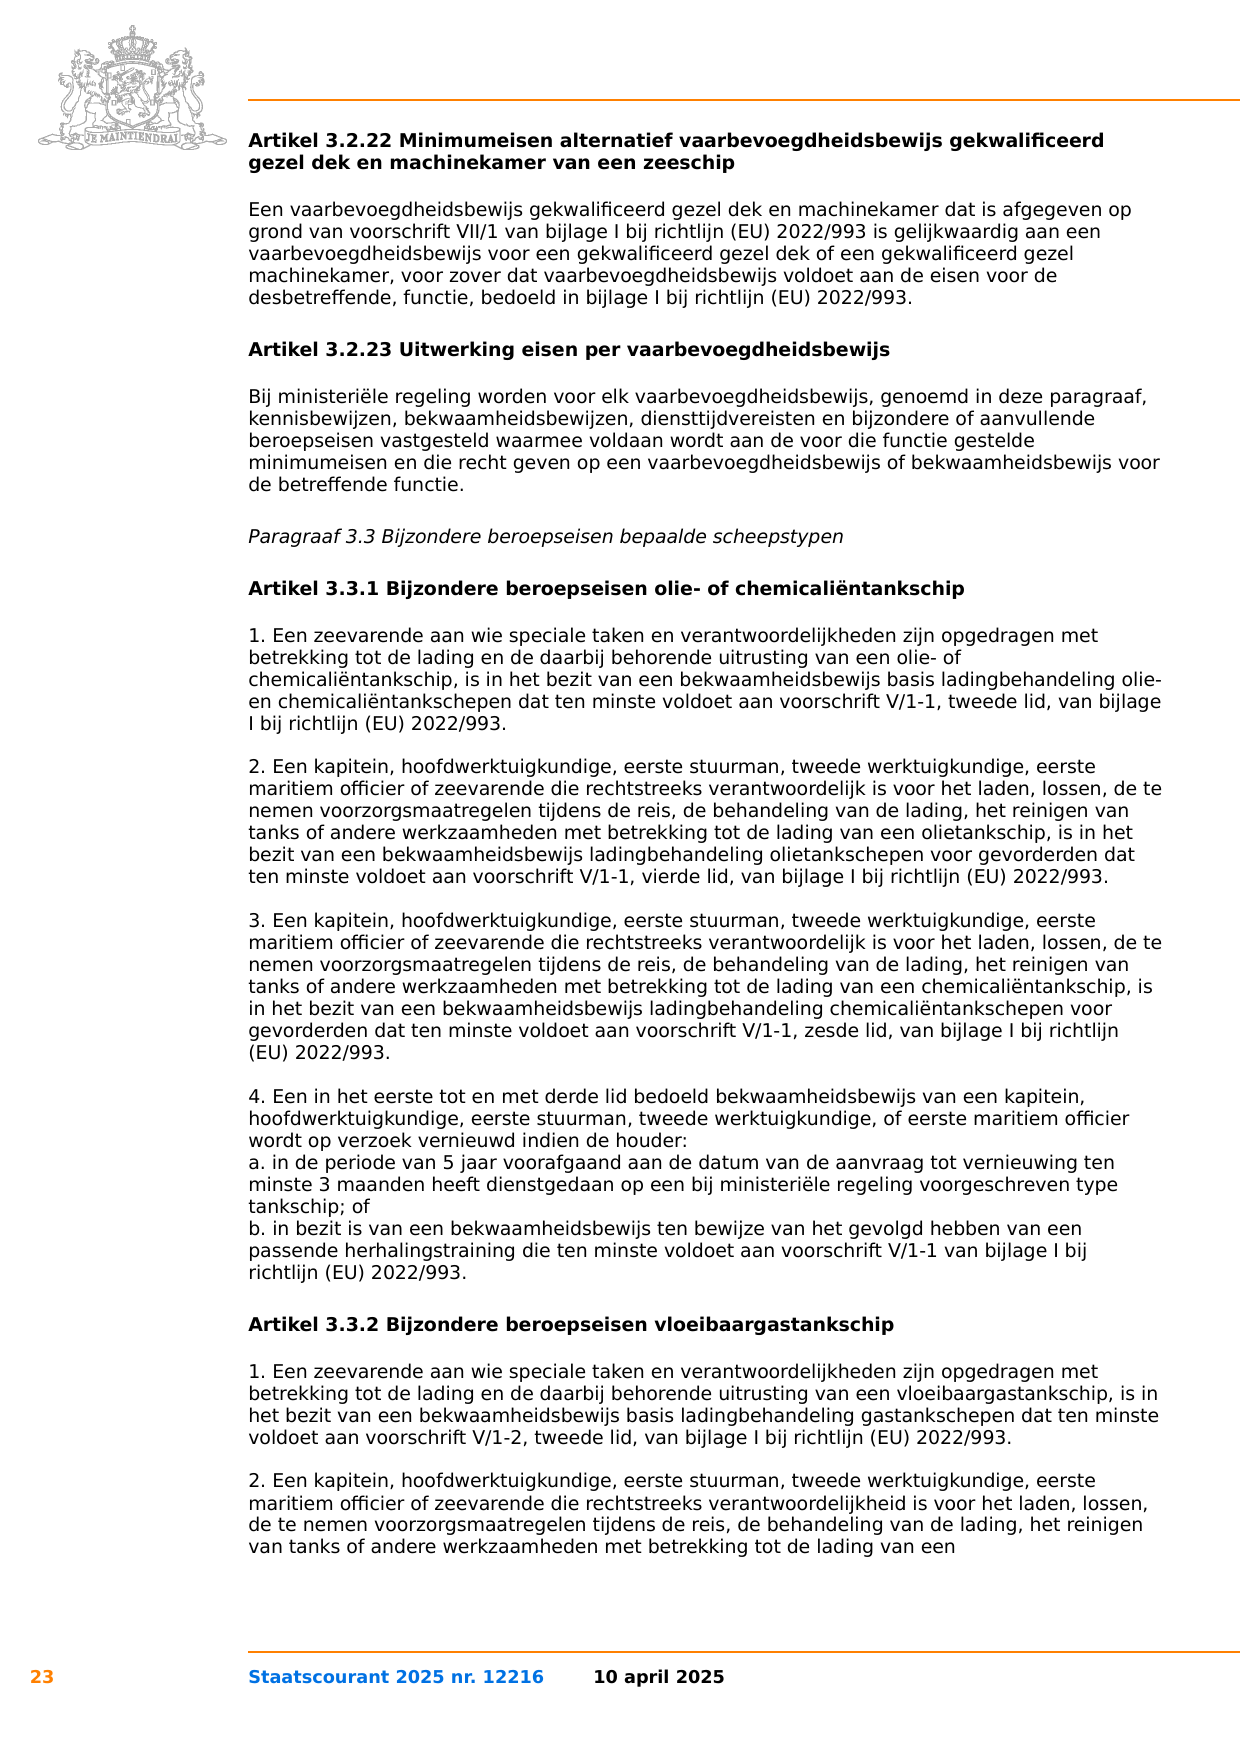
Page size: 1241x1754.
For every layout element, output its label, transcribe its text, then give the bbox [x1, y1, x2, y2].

picture [38, 25, 227, 150]
text 3. Een kapitein, hoofdwerktuigkundige, eerste stuurman, tweede werktuigkundige, eerste maritiem officier of zeevarende die rechtstreeks verantwoordelijk is voor het laden, lossen, de te nemen voorzorgsmaatregelen tijdens de reis, de behandeling van de lading, het reinigen van tanks of andere werkzaamheden met betrekking tot de lading van een chemicaliëntankschip, is in het bezit van een bekwaamheidsbewijs ladingbehandeling chemicaliëntankschepen voor gevorderden dat ten minste voldoet aan voorschrift V/1-1, zesde lid, van bijlage I bij richtlijn (EU) 2022/993. [248, 910, 1163, 1064]
text Een vaarbevoegdheidsbewijs gekwalificeerd gezel dek en machinekamer dat is afgegeven op grond van voorschrift VII/1 van bijlage I bij richtlijn (EU) 2022/993 is gelijkwaardig aan een vaarbevoegdheidsbewijs voor een gekwalificeerd gezel dek of een gekwalificeerd gezel machinekamer, voor zover dat vaarbevoegdheidsbewijs voldoet aan de eisen voor de desbetreffende, functie, bedoeld in bijlage I bij richtlijn (EU) 2022/993. [248, 199, 1163, 309]
text 4. Een in het eerste tot en met derde lid bedoeld bekwaamheidsbewijs van een kapitein, hoofdwerktuigkundige, eerste stuurman, tweede werktuigkundige, of eerste maritiem officier wordt op verzoek vernieuwd indien de houder: [248, 1086, 1163, 1152]
text Bij ministeriële regeling worden voor elk vaarbevoegdheidsbewijs, genoemd in deze paragraaf, kennisbewijzen, bekwaamheidsbewijzen, diensttijdvereisten en bijzondere of aanvullende beroepseisen vastgesteld waarmee voldaan wordt aan de voor die functie gestelde minimumeisen en die recht geven op een vaarbevoegdheidsbewijs of bekwaamheidsbewijs voor de betreffende functie. [248, 386, 1163, 496]
subtitle Artikel 3.2.22 Minimumeisen alternatief vaarbevoegdheidsbewijs gekwalificeerd gezel dek en machinekamer van een zeeschip [248, 130, 1163, 174]
text b. in bezit is van een bekwaamheidsbewijs ten bewijze van het gevolgd hebben van een passende herhalingstraining die ten minste voldoet aan voorschrift V/1-1 van bijlage I bij richtlijn (EU) 2022/993. [248, 1218, 1163, 1284]
subtitle Artikel 3.3.2 Bijzondere beroepseisen vloeibaargastankschip [248, 1314, 1163, 1336]
text 1. Een zeevarende aan wie speciale taken en verantwoordelijkheden zijn opgedragen met betrekking tot de lading en de daarbij behorende uitrusting van een vloeibaargastankschip, is in het bezit van een bekwaamheidsbewijs basis ladingbehandeling gastankschepen dat ten minste voldoet aan voorschrift V/1-2, tweede lid, van bijlage I bij richtlijn (EU) 2022/993. [248, 1361, 1163, 1448]
text 2. Een kapitein, hoofdwerktuigkundige, eerste stuurman, tweede werktuigkundige, eerste maritiem officier of zeevarende die rechtstreeks verantwoordelijk is voor het laden, lossen, de te nemen voorzorgsmaatregelen tijdens de reis, de behandeling van de lading, het reinigen van tanks of andere werkzaamheden met betrekking tot de lading van een olietankschip, is in het bezit van een bekwaamheidsbewijs ladingbehandeling olietankschepen voor gevorderden dat ten minste voldoet aan voorschrift V/1-1, vierde lid, van bijlage I bij richtlijn (EU) 2022/993. [248, 756, 1163, 888]
subtitle Paragraaf 3.3 Bijzondere beroepseisen bepaalde scheepstypen [248, 526, 1163, 548]
text 1. Een zeevarende aan wie speciale taken en verantwoordelijkheden zijn opgedragen met betrekking tot de lading en de daarbij behorende uitrusting van een olie- of chemicaliëntankschip, is in het bezit van een bekwaamheidsbewijs basis ladingbehandeling olie- en chemicaliëntankschepen dat ten minste voldoet aan voorschrift V/1-1, tweede lid, van bijlage I bij richtlijn (EU) 2022/993. [248, 624, 1163, 734]
subtitle Artikel 3.2.23 Uitwerking eisen per vaarbevoegdheidsbewijs [248, 339, 1163, 361]
text a. in de periode van 5 jaar voorafgaand aan de datum van de aanvraag tot vernieuwing ten minste 3 maanden heeft dienstgedaan op een bij ministeriële regeling voorgeschreven type tankschip; of [248, 1152, 1163, 1218]
subtitle Artikel 3.3.1 Bijzondere beroepseisen olie- of chemicaliëntankschip [248, 578, 1163, 599]
text 2. Een kapitein, hoofdwerktuigkundige, eerste stuurman, tweede werktuigkundige, eerste maritiem officier of zeevarende die rechtstreeks verantwoordelijkheid is voor het laden, lossen, de te nemen voorzorgsmaatregelen tijdens de reis, de behandeling van de lading, het reinigen van tanks of andere werkzaamheden met betrekking tot de lading van een [248, 1470, 1163, 1558]
